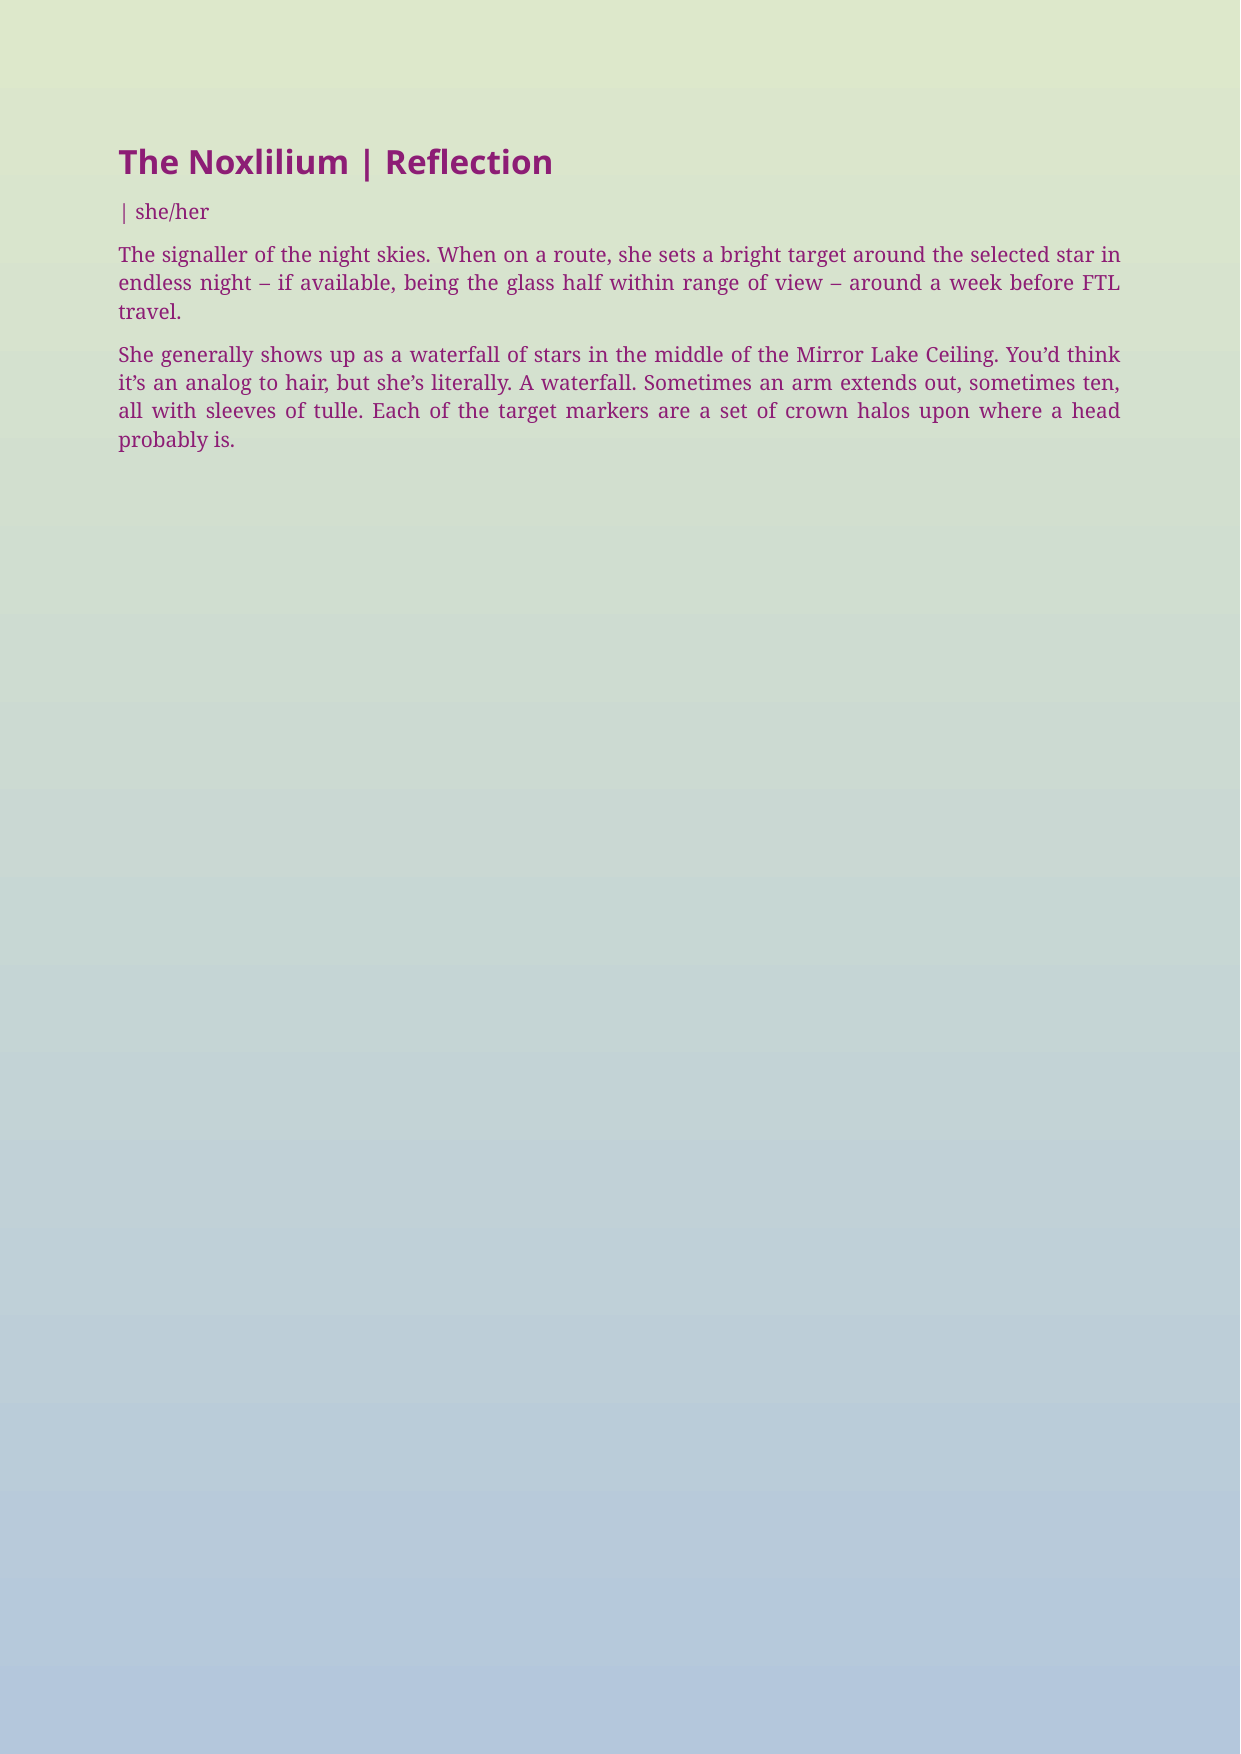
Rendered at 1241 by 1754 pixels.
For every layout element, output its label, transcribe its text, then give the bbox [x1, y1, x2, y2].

text She generally shows up as a waterfall of stars in the middle of the Mirror Lake Ceiling. You’d think it’s an analog to hair, but she’s literally. A waterfall. Sometimes an arm extends out, sometimes ten, all with sleeves of tulle. Each of the target markers are a set of crown halos upon where a head probably is. [118, 340, 1122, 453]
text The signaller of the night skies. When on a route, she sets a bright target around the selected star in endless night – if available, being the glass half within range of view – around a week before FTL travel. [118, 240, 1122, 325]
subtitle The Noxlilium | Reflection [118, 139, 1122, 184]
text | she/her [118, 197, 1122, 225]
